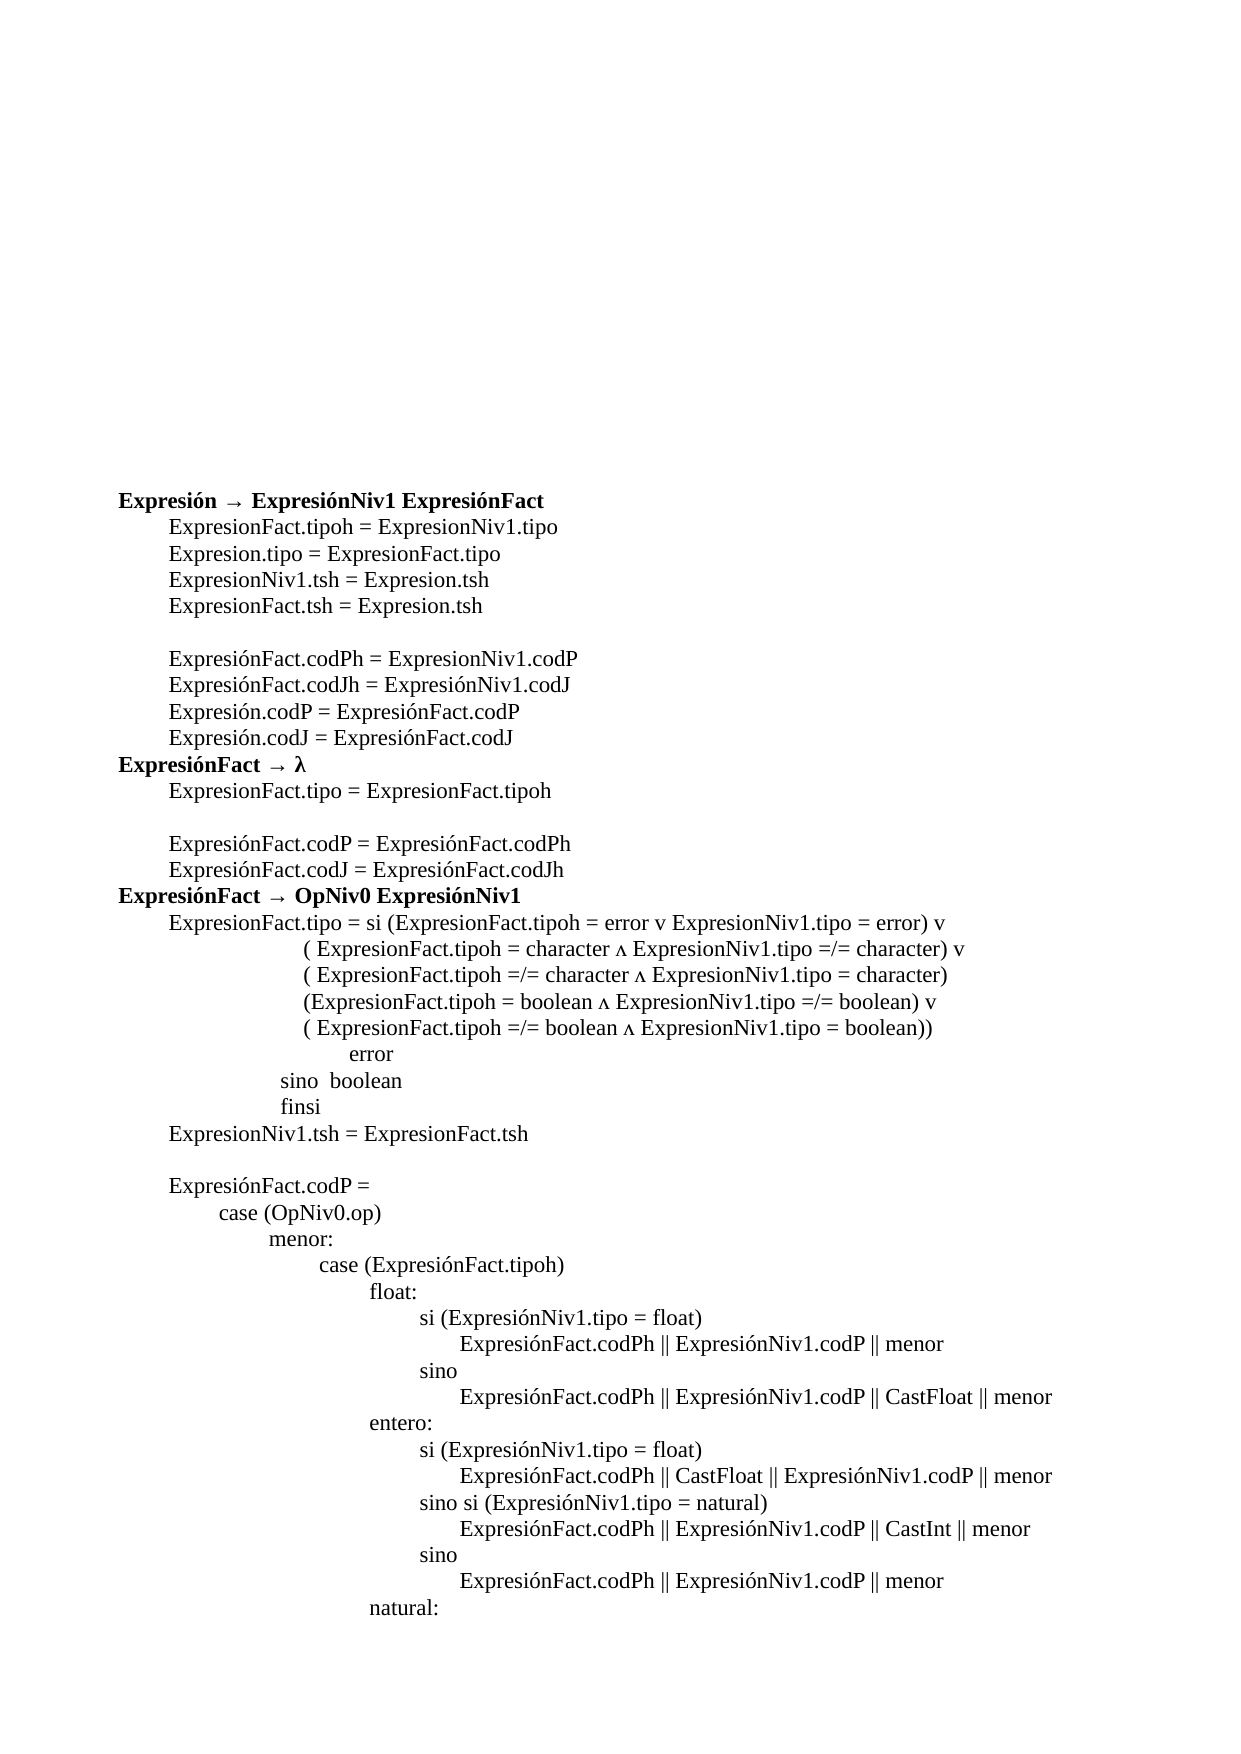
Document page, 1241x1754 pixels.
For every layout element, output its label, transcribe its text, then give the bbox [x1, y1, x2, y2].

text (ExpresionFact.tipoh = boolean ᴧ ExpresionNiv1.tipo =/= boolean) v [118, 988, 1122, 1014]
text ExpresiónFact.codPh || ExpresiónNiv1.codP || menor [118, 1568, 1122, 1594]
text ExpresiónFact.codJh = ExpresiónNiv1.codJ [118, 672, 1122, 698]
text sino si (ExpresiónNiv1.tipo = natural) [118, 1488, 1122, 1515]
text ExpresiónFact.codPh || CastFloat || ExpresiónNiv1.codP || menor [118, 1462, 1122, 1488]
text ExpresiónFact.codP = ExpresiónFact.codPh [118, 830, 1122, 856]
text ExpresionFact.tsh = Expresion.tsh [118, 592, 1122, 619]
text finsi [118, 1093, 1122, 1119]
text Expresión.codP = ExpresiónFact.codP [118, 698, 1122, 724]
text sino [118, 1541, 1122, 1568]
text Expresión.codJ = ExpresiónFact.codJ [118, 724, 1122, 751]
text Expresión → ExpresiónNiv1 ExpresiónFact [118, 487, 1122, 513]
text ( ExpresionFact.tipoh = character ᴧ ExpresionNiv1.tipo =/= character) v [118, 935, 1122, 961]
text error [118, 1041, 1122, 1067]
text ( ExpresionFact.tipoh =/= character ᴧ ExpresionNiv1.tipo = character) [118, 961, 1122, 988]
text Expresion.tipo = ExpresionFact.tipo [118, 540, 1122, 566]
text ExpresionNiv1.tsh = ExpresionFact.tsh [118, 1119, 1122, 1146]
text ExpresionFact.tipo = si (ExpresionFact.tipoh = error v ExpresionNiv1.tipo = error) v [118, 909, 1122, 935]
text ExpresiónFact → λ [118, 751, 1122, 777]
text ExpresionFact.tipo = ExpresionFact.tipoh [118, 777, 1122, 803]
text float: [118, 1278, 1122, 1304]
text si (ExpresiónNiv1.tipo = float) [118, 1436, 1122, 1462]
text ExpresionFact.tipoh = ExpresionNiv1.tipo [118, 513, 1122, 540]
text menor: [118, 1225, 1122, 1251]
text ExpresiónFact.codPh = ExpresionNiv1.codP [118, 645, 1122, 672]
text ExpresiónFact.codP = [118, 1172, 1122, 1199]
text ExpresiónFact.codPh || ExpresiónNiv1.codP || menor [118, 1330, 1122, 1357]
text si (ExpresiónNiv1.tipo = float) [118, 1304, 1122, 1330]
text ExpresiónFact.codPh || ExpresiónNiv1.codP || CastInt || menor [118, 1515, 1122, 1541]
text sino [118, 1357, 1122, 1383]
text ExpresiónFact.codPh || ExpresiónNiv1.codP || CastFloat || menor [118, 1383, 1122, 1409]
text case (OpNiv0.op) [118, 1199, 1122, 1225]
text entero: [118, 1409, 1122, 1436]
text case (ExpresiónFact.tipoh) [118, 1251, 1122, 1278]
text ExpresiónFact.codJ = ExpresiónFact.codJh [118, 856, 1122, 882]
text ( ExpresionFact.tipoh =/= boolean ᴧ ExpresionNiv1.tipo = boolean)) [118, 1014, 1122, 1041]
text sino boolean [118, 1067, 1122, 1093]
text natural: [118, 1594, 1122, 1620]
text ExpresiónFact → OpNiv0 ExpresiónNiv1 [118, 882, 1122, 909]
text ExpresionNiv1.tsh = Expresion.tsh [118, 566, 1122, 592]
